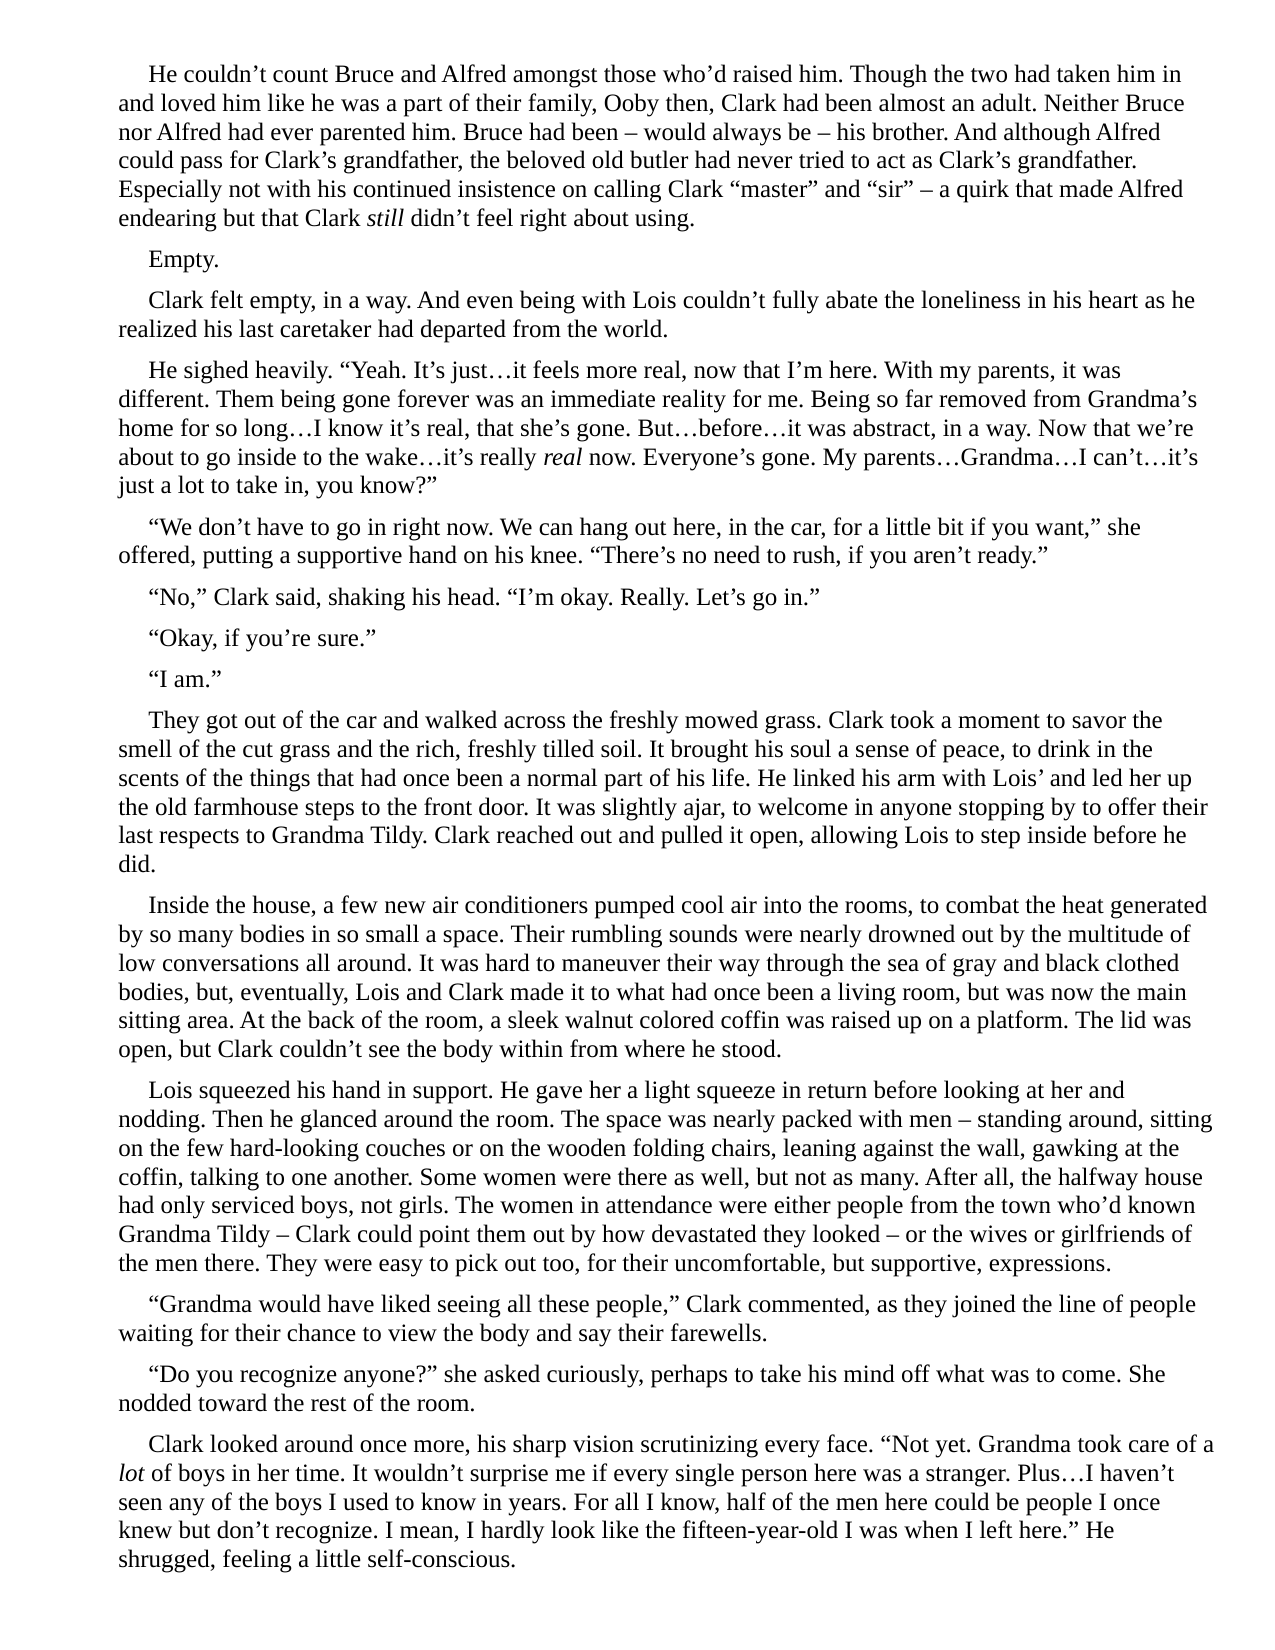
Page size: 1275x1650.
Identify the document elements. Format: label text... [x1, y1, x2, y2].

text “Okay, if you’re sure.” [118, 623, 1216, 652]
text Lois squeezed his hand in support. He gave her a light squeeze in return before looking at her and nodding. Then he glanced around the room. The space was nearly packed with men – standing around, sitting on the few hard-looking couches or on the wooden folding chairs, leaning against the wall, gawking at the coffin, talking to one another. Some women were there as well, but not as many. After all, the halfway house had only serviced boys, not girls. The women in attendance were either people from the town who’d known Grandma Tildy – Clark could point them out by how devastated they looked – or the wives or girlfriends of the men there. They were easy to pick out too, for their uncomfortable, but supportive, expressions. [118, 1075, 1216, 1277]
text “Grandma would have liked seeing all these people,” Clark commented, as they joined the line of people waiting for their chance to view the body and say their farewells. [118, 1289, 1216, 1347]
text They got out of the car and walked across the freshly mowed grass. Clark took a moment to savor the smell of the cut grass and the rich, freshly tilled soil. It brought his soul a sense of peace, to drink in the scents of the things that had once been a normal part of his life. He linked his arm with Lois’ and led her up the old farmhouse steps to the front door. It was slightly ajar, to welcome in anyone stopping by to offer their last respects to Grandma Tildy. Clark reached out and pulled it open, allowing Lois to step inside before he did. [118, 705, 1216, 878]
text “No,” Clark said, shaking his head. “I’m okay. Really. Let’s go in.” [118, 582, 1216, 610]
text He sighed heavily. “Yeah. It’s just…it feels more real, now that I’m here. With my parents, it was different. Them being gone forever was an immediate reality for me. Being so far removed from Grandma’s home for so long…I know it’s real, that she’s gone. But…before…it was abstract, in a way. Now that we’re about to go inside to the wake…it’s really real now. Everyone’s gone. My parents…Grandma…I can’t…it’s just a lot to take in, you know?” [118, 355, 1216, 499]
text “I am.” [118, 664, 1216, 693]
text Clark looked around once more, his sharp vision scrutinizing every face. “Not yet. Grandma took care of a lot of boys in her time. It wouldn’t surprise me if every single person here was a stranger. Plus…I haven’t seen any of the boys I used to know in years. For all I know, half of the men here could be people I once knew but don’t recognize. I mean, I hardly look like the fifteen-year-old I was when I left here.” He shrugged, feeling a little self-conscious. [118, 1429, 1216, 1573]
text He couldn’t count Bruce and Alfred amongst those who’d raised him. Though the two had taken him in and loved him like he was a part of their family, Ooby then, Clark had been almost an adult. Neither Bruce nor Alfred had ever parented him. Bruce had been – would always be – his brother. And although Alfred could pass for Clark’s grandfather, the beloved old butler had never tried to act as Clark’s grandfather. Especially not with his continued insistence on calling Clark “master” and “sir” – a quirk that made Alfred endearing but that Clark still didn’t feel right about using. [118, 59, 1216, 232]
text “Do you recognize anyone?” she asked curiously, perhaps to take his mind off what was to come. She nodded toward the rest of the room. [118, 1359, 1216, 1417]
text “We don’t have to go in right now. We can hang out here, in the car, for a little bit if you want,” she offered, putting a supportive hand on his knee. “There’s no need to rush, if you aren’t ready.” [118, 512, 1216, 569]
text Inside the house, a few new air conditioners pumped cool air into the rooms, to combat the heat generated by so many bodies in so small a space. Their rumbling sounds were nearly drowned out by the multitude of low conversations all around. It was hard to maneuver their way through the sea of gray and black clothed bodies, but, eventually, Lois and Clark made it to what had once been a living room, but was now the main sitting area. At the back of the room, a sleek walnut colored coffin was raised up on a platform. The lid was open, but Clark couldn’t see the body within from where he stood. [118, 890, 1216, 1063]
text Clark felt empty, in a way. And even being with Lois couldn’t fully abate the loneliness in his heart as he realized his last caretaker had departed from the world. [118, 285, 1216, 343]
text Empty. [118, 244, 1216, 273]
